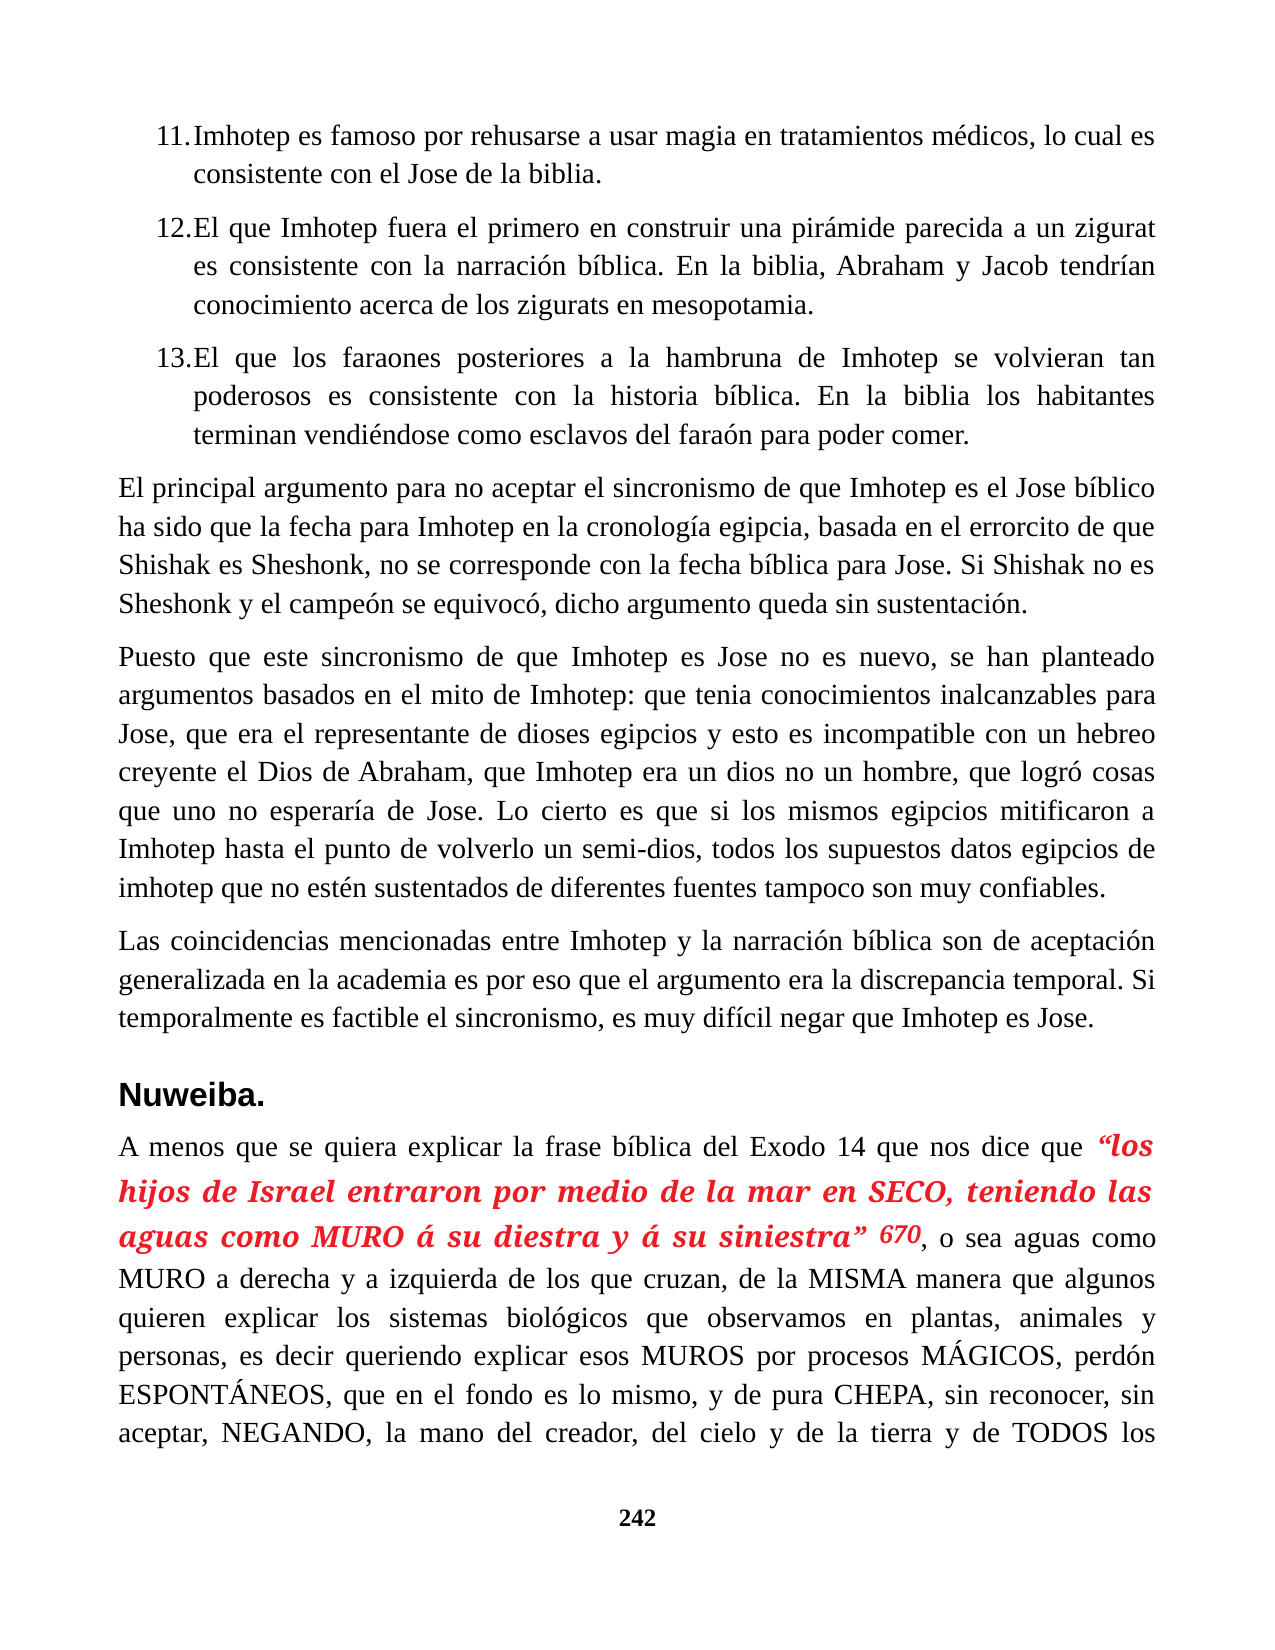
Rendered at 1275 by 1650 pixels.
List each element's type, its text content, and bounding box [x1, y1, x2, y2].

text A menos que se quiera explicar la frase bíblica del Exodo 14 que nos dice que “los hijos de Israel entraron por medio de la mar en SECO, teniendo las aguas como MURO á su diestra y á su siniestra” , o sea aguas como MURO a derecha y a izquierda de los que cruzan, de la MISMA manera que algunos quieren explicar los sistemas biológicos que observamos en plantas, animales y personas, es decir queriendo explicar esos MUROS por procesos MÁGICOS, perdón ESPONTÁNEOS, que en el fondo es lo mismo, y de pura CHEPA, sin reconocer, sin aceptar, NEGANDO, la mano del creador, del cielo y de la tierra y de TODOS los [118, 1126, 1157, 1449]
text El principal argumento para no aceptar el sincronismo de que Imhotep es el Jose bíblico ha sido que la fecha para Imhotep en la cronología egipcia, basada en el errorcito de que Shishak es Sheshonk, no se corresponde con la fecha bíblica para Jose. Si Shishak no es Sheshonk y el campeón se equivocó, dicho argumento queda sin sustentación. [118, 470, 1157, 619]
list El que los faraones posteriores a la hambruna de Imhotep se volvieran tan poderosos es consistente con la historia bíblica. En la biblia los habitantes terminan vendiéndose como esclavos del faraón para poder comer. [156, 340, 1157, 451]
subtitle Nuweiba. [118, 1074, 1157, 1113]
list El que Imhotep fuera el primero en construir una pirámide parecida a un zigurat es consistente con la narración bíblica. En la biblia, Abraham y Jacob tendrían conocimiento acerca de los zigurats en mesopotamia. [156, 210, 1157, 320]
list Imhotep es famoso por rehusarse a usar magia en tratamientos médicos, lo cual es consistente con el Jose de la biblia. [156, 118, 1157, 190]
text Puesto que este sincronismo de que Imhotep es Jose no es nuevo, se han planteado argumentos basados en el mito de Imhotep: que tenia conocimientos inalcanzables para Jose, que era el representante de dioses egipcios y esto es incompatible con un hebreo creyente el Dios de Abraham, que Imhotep era un dios no un hombre, que logró cosas que uno no esperaría de Jose. Lo cierto es que si los mismos egipcios mitificaron a Imhotep hasta el punto de volverlo un semi-dios, todos los supuestos datos egipcios de imhotep que no estén sustentados de diferentes fuentes tampoco son muy confiables. [118, 639, 1157, 904]
text Las coincidencias mencionadas entre Imhotep y la narración bíblica son de aceptación generalizada en la academia es por eso que el argumento era la discrepancia temporal. Si temporalmente es factible el sincronismo, es muy difícil negar que Imhotep es Jose. [118, 923, 1157, 1034]
